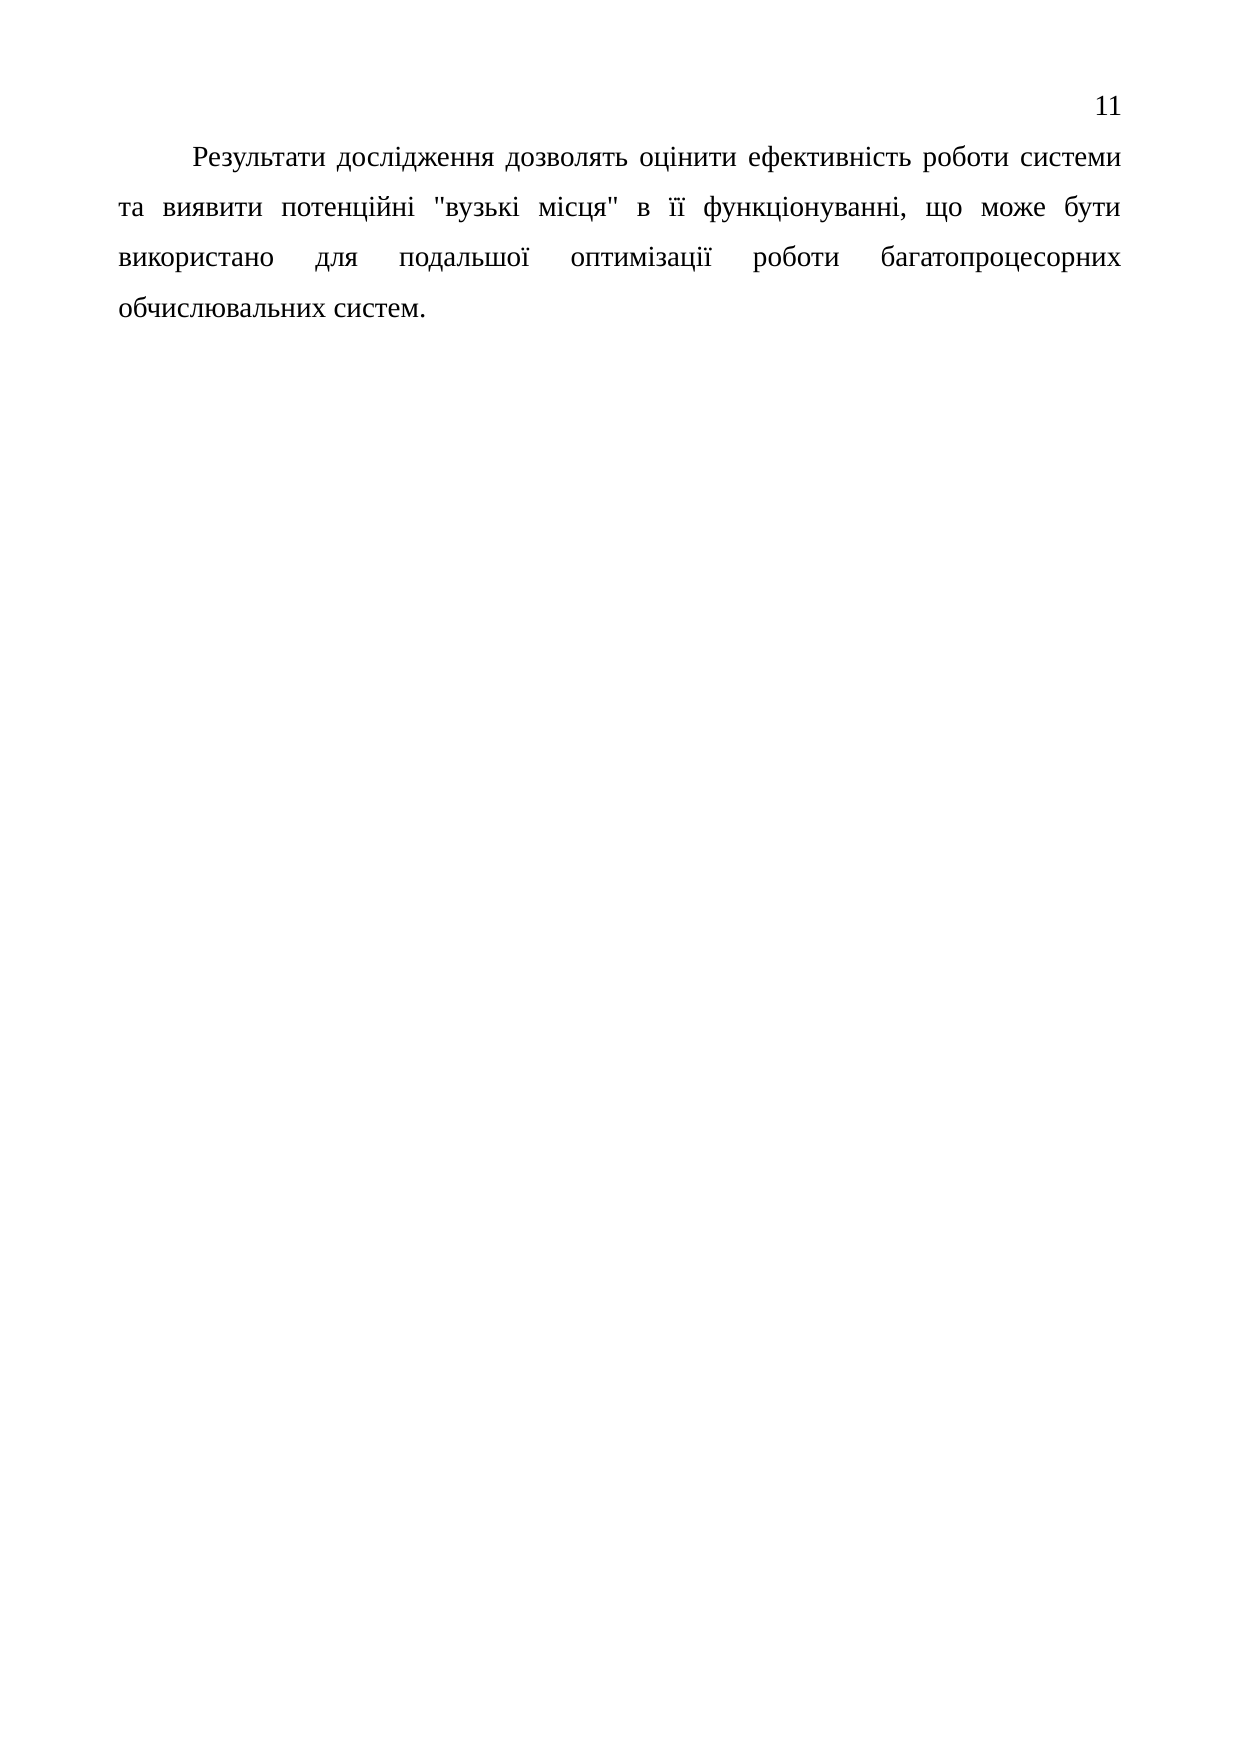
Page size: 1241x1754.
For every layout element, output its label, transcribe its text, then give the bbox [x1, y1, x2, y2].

text Результати дослідження дозволять оцінити ефективність роботи системи та виявити потенційні "вузькі місця" в її функціонуванні, що може бути використано для подальшої оптимізації роботи багатопроцесорних обчислювальних систем. [118, 139, 1122, 323]
